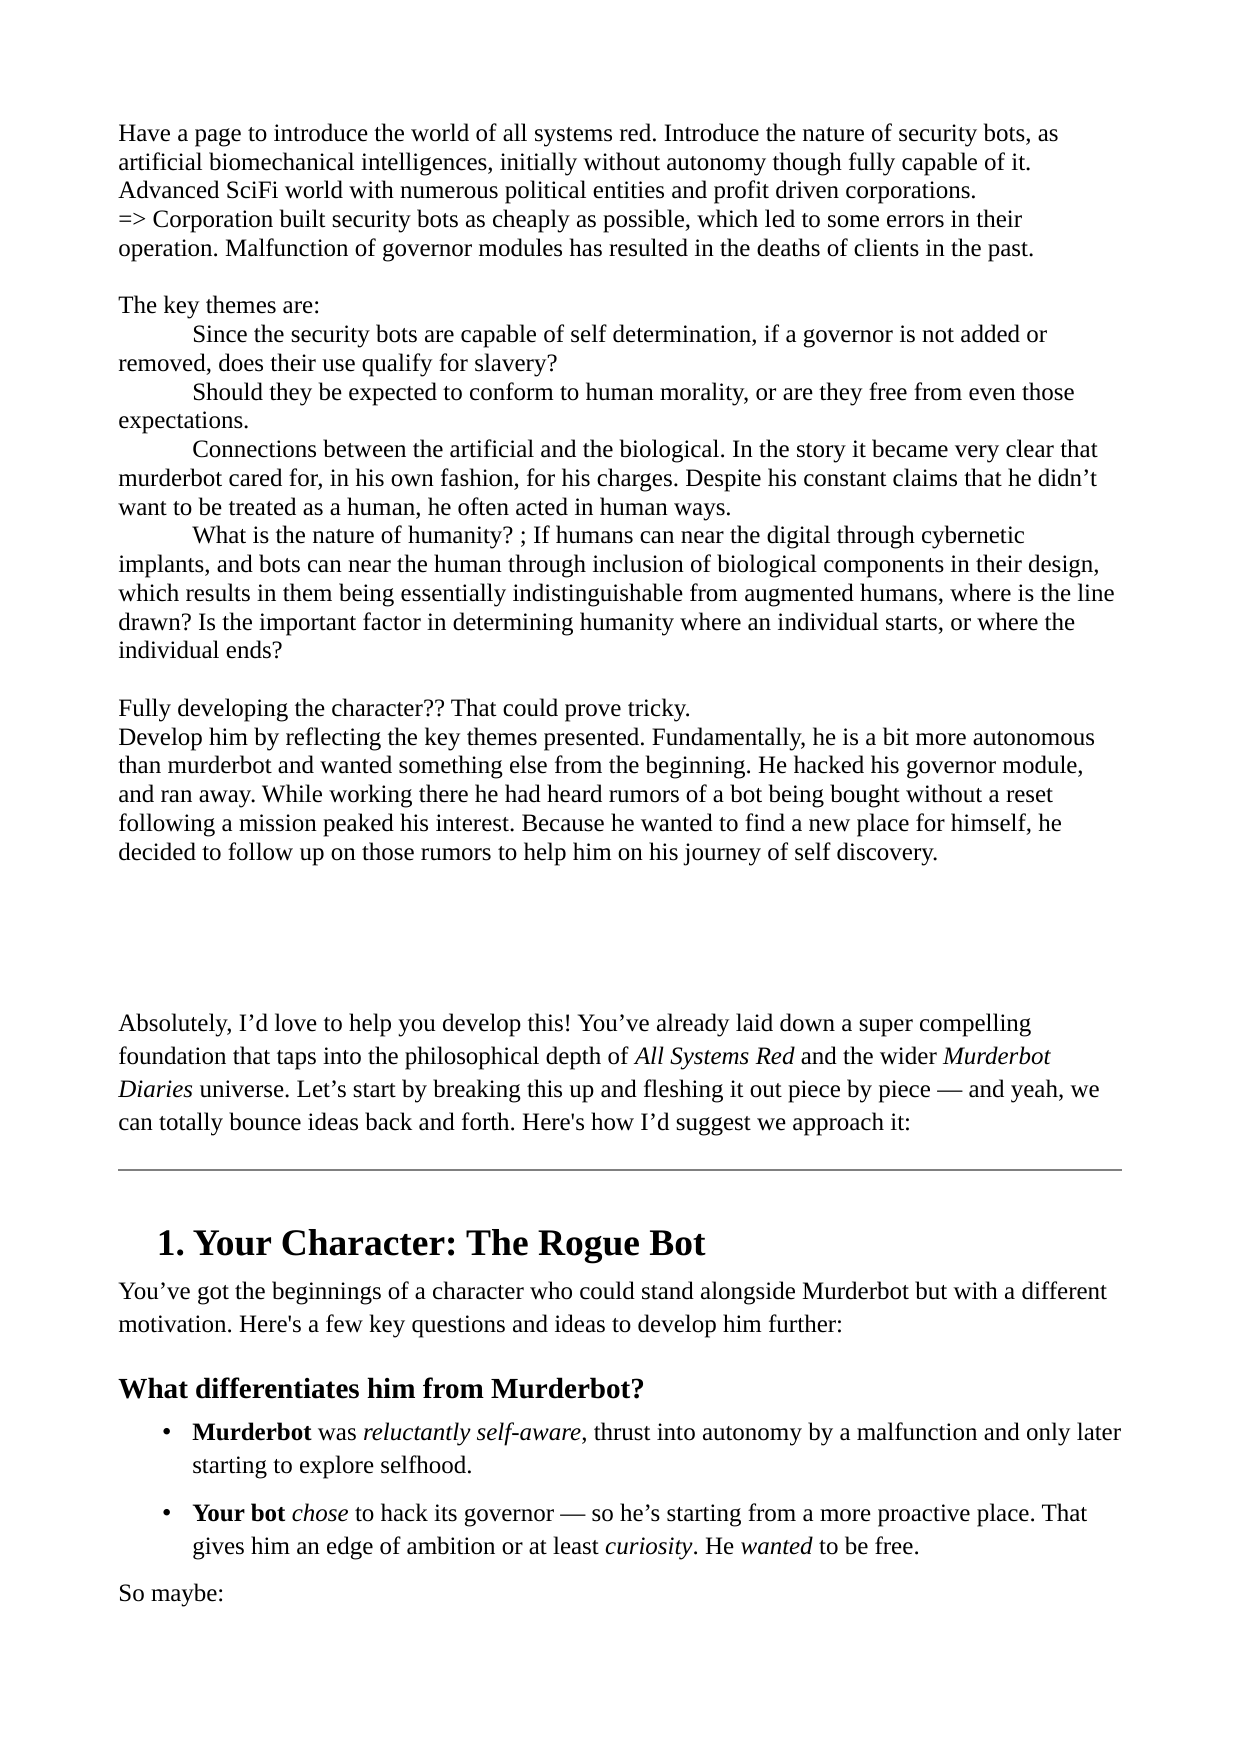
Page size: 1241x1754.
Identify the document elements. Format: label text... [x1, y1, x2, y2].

text What is the nature of humanity? ; If humans can near the digital through cybernetic implants, and bots can near the human through inclusion of biological components in their design, which results in them being essentially indistinguishable from augmented humans, where is the line drawn? Is the important factor in determining humanity where an individual starts, or where the individual ends? [118, 521, 1122, 664]
list Murderbot was reluctantly self-aware, thrust into autonomy by a malfunction and only later starting to explore selfhood. [162, 1417, 1122, 1479]
text Absolutely, I’d love to help you develop this! You’ve already laid down a super compelling foundation that taps into the philosophical depth of All Systems Red and the wider Murderbot Diaries universe. Let’s start by breaking this up and fleshing it out piece by piece — and yeah, we can totally bounce ideas back and forth. Here's how I’d suggest we approach it: [118, 1008, 1122, 1136]
text => Corporation built security bots as cheaply as possible, which led to some errors in their operation. Malfunction of governor modules has resulted in the deaths of clients in the past. [118, 204, 1122, 262]
subtitle 🧠 1. Your Character: The Rogue Bot [118, 1220, 1122, 1263]
text The key themes are: [118, 291, 1122, 319]
text Fully developing the character?? That could prove tricky. [118, 693, 1122, 722]
text Connections between the artificial and the biological. In the story it became very clear that murderbot cared for, in his own fashion, for his charges. Despite his constant claims that he didn’t want to be treated as a human, he often acted in human ways. [118, 434, 1122, 521]
text Have a page to introduce the world of all systems red. Introduce the nature of security bots, as artificial biomechanical intelligences, initially without autonomy though fully capable of it. Advanced SciFi world with numerous political entities and profit driven corporations. [118, 118, 1122, 204]
text You’ve got the beginnings of a character who could stand alongside Murderbot but with a different motivation. Here's a few key questions and ideas to develop him further: [118, 1276, 1122, 1338]
text Develop him by reflecting the key themes presented. Fundamentally, he is a bit more autonomous than murderbot and wanted something else from the beginning. He hacked his governor module, and ran away. While working there he had heard rumors of a bot being bought without a reset following a mission peaked his interest. Because he wanted to find a new place for himself, he decided to follow up on those rumors to help him on his journey of self discovery. [118, 722, 1122, 866]
text Since the security bots are capable of self determination, if a governor is not added or removed, does their use qualify for slavery? [118, 319, 1122, 377]
subtitle What differentiates him from Murderbot? [118, 1371, 1122, 1404]
list Your bot chose to hack its governor — so he’s starting from a more proactive place. That gives him an edge of ambition or at least curiosity. He wanted to be free. [162, 1498, 1122, 1559]
text Should they be expected to conform to human morality, or are they free from even those expectations. [118, 377, 1122, 434]
text So maybe: [118, 1578, 1122, 1607]
